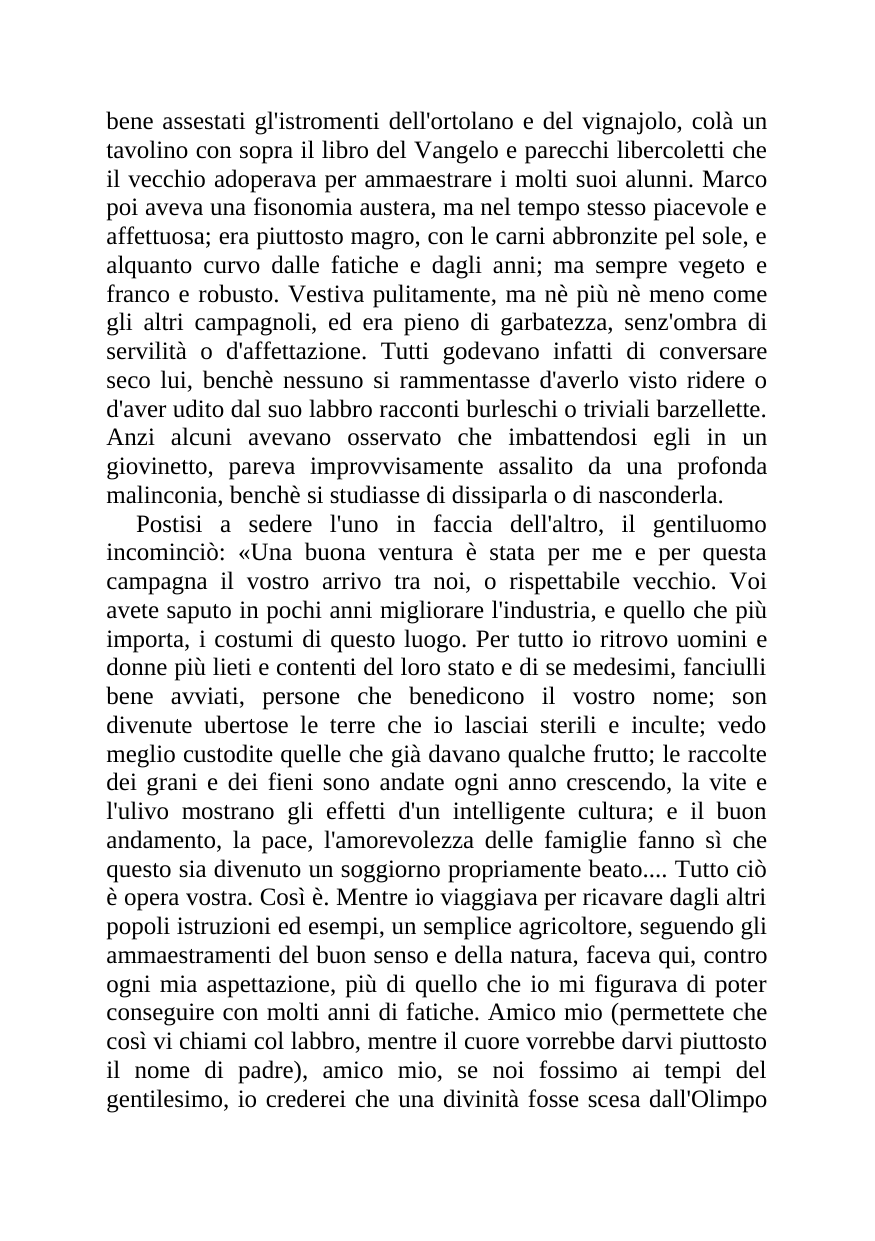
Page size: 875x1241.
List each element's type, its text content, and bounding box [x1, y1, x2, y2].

text bene assestati gl'istromenti dell'ortolano e del vignajolo, colà un tavolino con sopra il libro del Vangelo e parecchi libercoletti che il vecchio adoperava per ammaestrare i molti suoi alunni. Marco poi aveva una fisonomia austera, ma nel tempo stesso piacevole e affettuosa; era piuttosto magro, con le carni abbronzite pel sole, e alquanto curvo dalle fatiche e dagli anni; ma sempre vegeto e franco e robusto. Vestiva pulitamente, ma nè più nè meno come gli altri campagnoli, ed era pieno di garbatezza, senz'ombra di servilità o d'affettazione. Tutti godevano infatti di conversare seco lui, benchè nessuno si rammentasse d'averlo visto ridere o d'aver udito dal suo labbro racconti burleschi o triviali barzellette. Anzi alcuni avevano osservato che imbattendosi egli in un giovinetto, pareva improvvisamente assalito da una profonda malinconia, benchè si studiasse di dissiparla o di nasconderla. [106, 106, 768, 509]
text Postisi a sedere l'uno in faccia dell'altro, il gentiluomo incominciò: «Una buona ventura è stata per me e per questa campagna il vostro arrivo tra noi, o rispettabile vecchio. Voi avete saputo in pochi anni migliorare l'industria, e quello che più importa, i costumi di questo luogo. Per tutto io ritrovo uomini e donne più lieti e contenti del loro stato e di se medesimi, fanciulli bene avviati, persone che benedicono il vostro nome; son divenute ubertose le terre che io lasciai sterili e inculte; vedo meglio custodite quelle che già davano qualche frutto; le raccolte dei grani e dei fieni sono andate ogni anno crescendo, la vite e l'ulivo mostrano gli effetti d'un intelligente cultura; e il buon andamento, la pace, l'amorevolezza delle famiglie fanno sì che questo sia divenuto un soggiorno propriamente beato.... Tutto ciò è opera vostra. Così è. Mentre io viaggiava per ricavare dagli altri popoli istruzioni ed esempi, un semplice agricoltore, seguendo gli ammaestramenti del buon senso e della natura, faceva qui, contro ogni mia aspettazione, più di quello che io mi figurava di poter conseguire con molti anni di fatiche. Amico mio (permettete che così vi chiami col labbro, mentre il cuore vorrebbe darvi piuttosto il nome di padre), amico mio, se noi fossimo ai tempi del gentilesimo, io crederei che una divinità fosse scesa dall'Olimpo [106, 509, 768, 1112]
